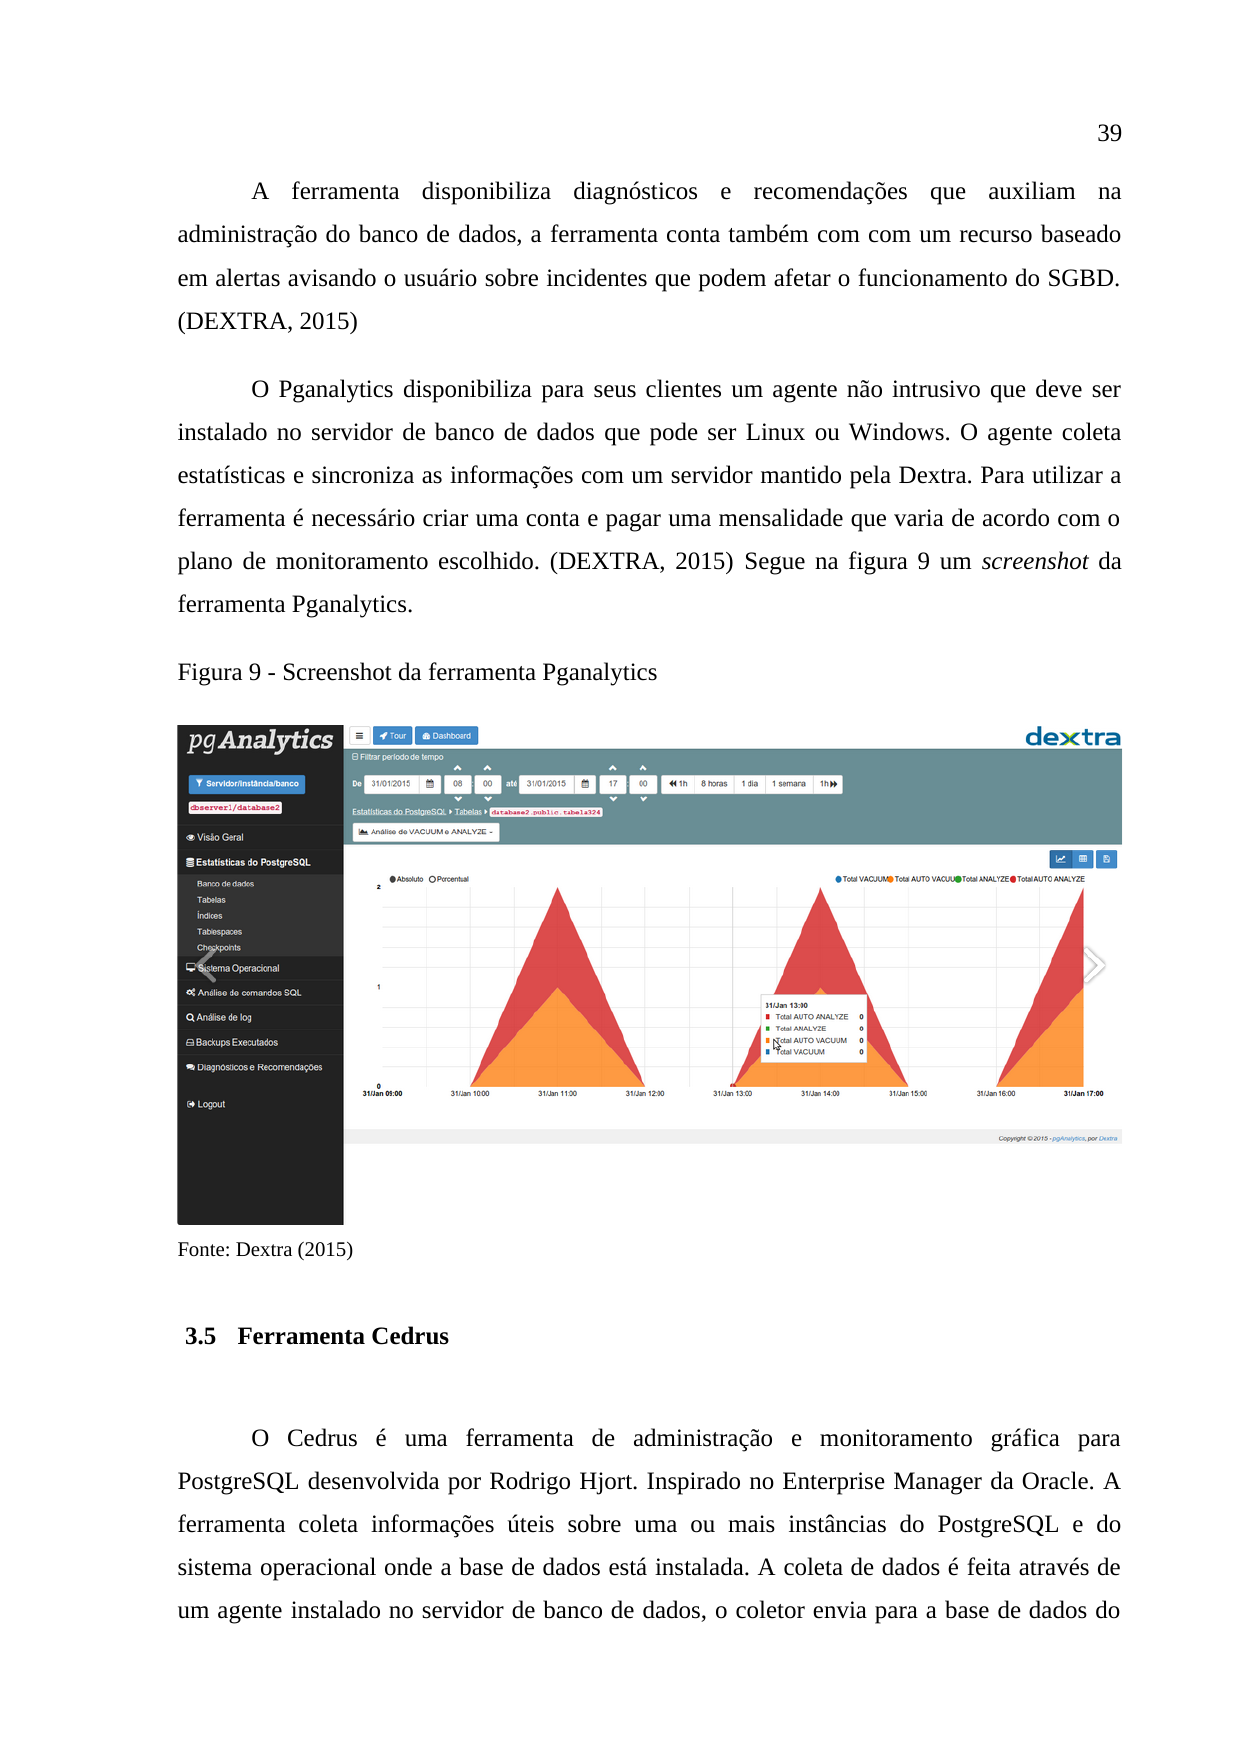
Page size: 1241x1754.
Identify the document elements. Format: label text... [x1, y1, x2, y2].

text O Cedrus é uma ferramenta de administração e monitoramento gráfica para PostgreSQL desenvolvida por Rodrigo Hjort. Inspirado no Enterprise Manager da Oracle. A ferramenta coleta informações úteis sobre uma ou mais instâncias do PostgreSQL e do sistema operacional onde a base de dados está instalada. A coleta de dados é feita através de um agente instalado no servidor de banco de dados, o coletor envia para a base de dados do [177, 1423, 1122, 1624]
text A ferramenta disponibiliza diagnósticos e recomendações que auxiliam na administração do banco de dados, a ferramenta conta também com com um recurso baseado em alertas avisando o usuário sobre incidentes que podem afetar o funcionamento do SGBD. (DEXTRA, 2015) [177, 176, 1122, 334]
picture [177, 725, 1123, 1226]
text O Pganalytics disponibiliza para seus clientes um agente não intrusivo que deve ser instalado no servidor de banco de dados que pode ser Linux ou Windows. O agente coleta estatísticas e sincroniza as informações com um servidor mantido pela Dextra. Para utilizar a ferramenta é necessário criar uma conta e pagar uma mensalidade que varia de acordo com o plano de monitoramento escolhido. (DEXTRA, 2015) Segue na figura 9 um screenshot da ferramenta Pganalytics. [177, 374, 1122, 618]
list Ferramenta Cedrus [185, 1321, 1122, 1350]
text Fonte: Dextra (2015) [177, 1226, 1122, 1261]
text Figura 9 - Screenshot da ferramenta Pganalytics [177, 657, 1122, 686]
